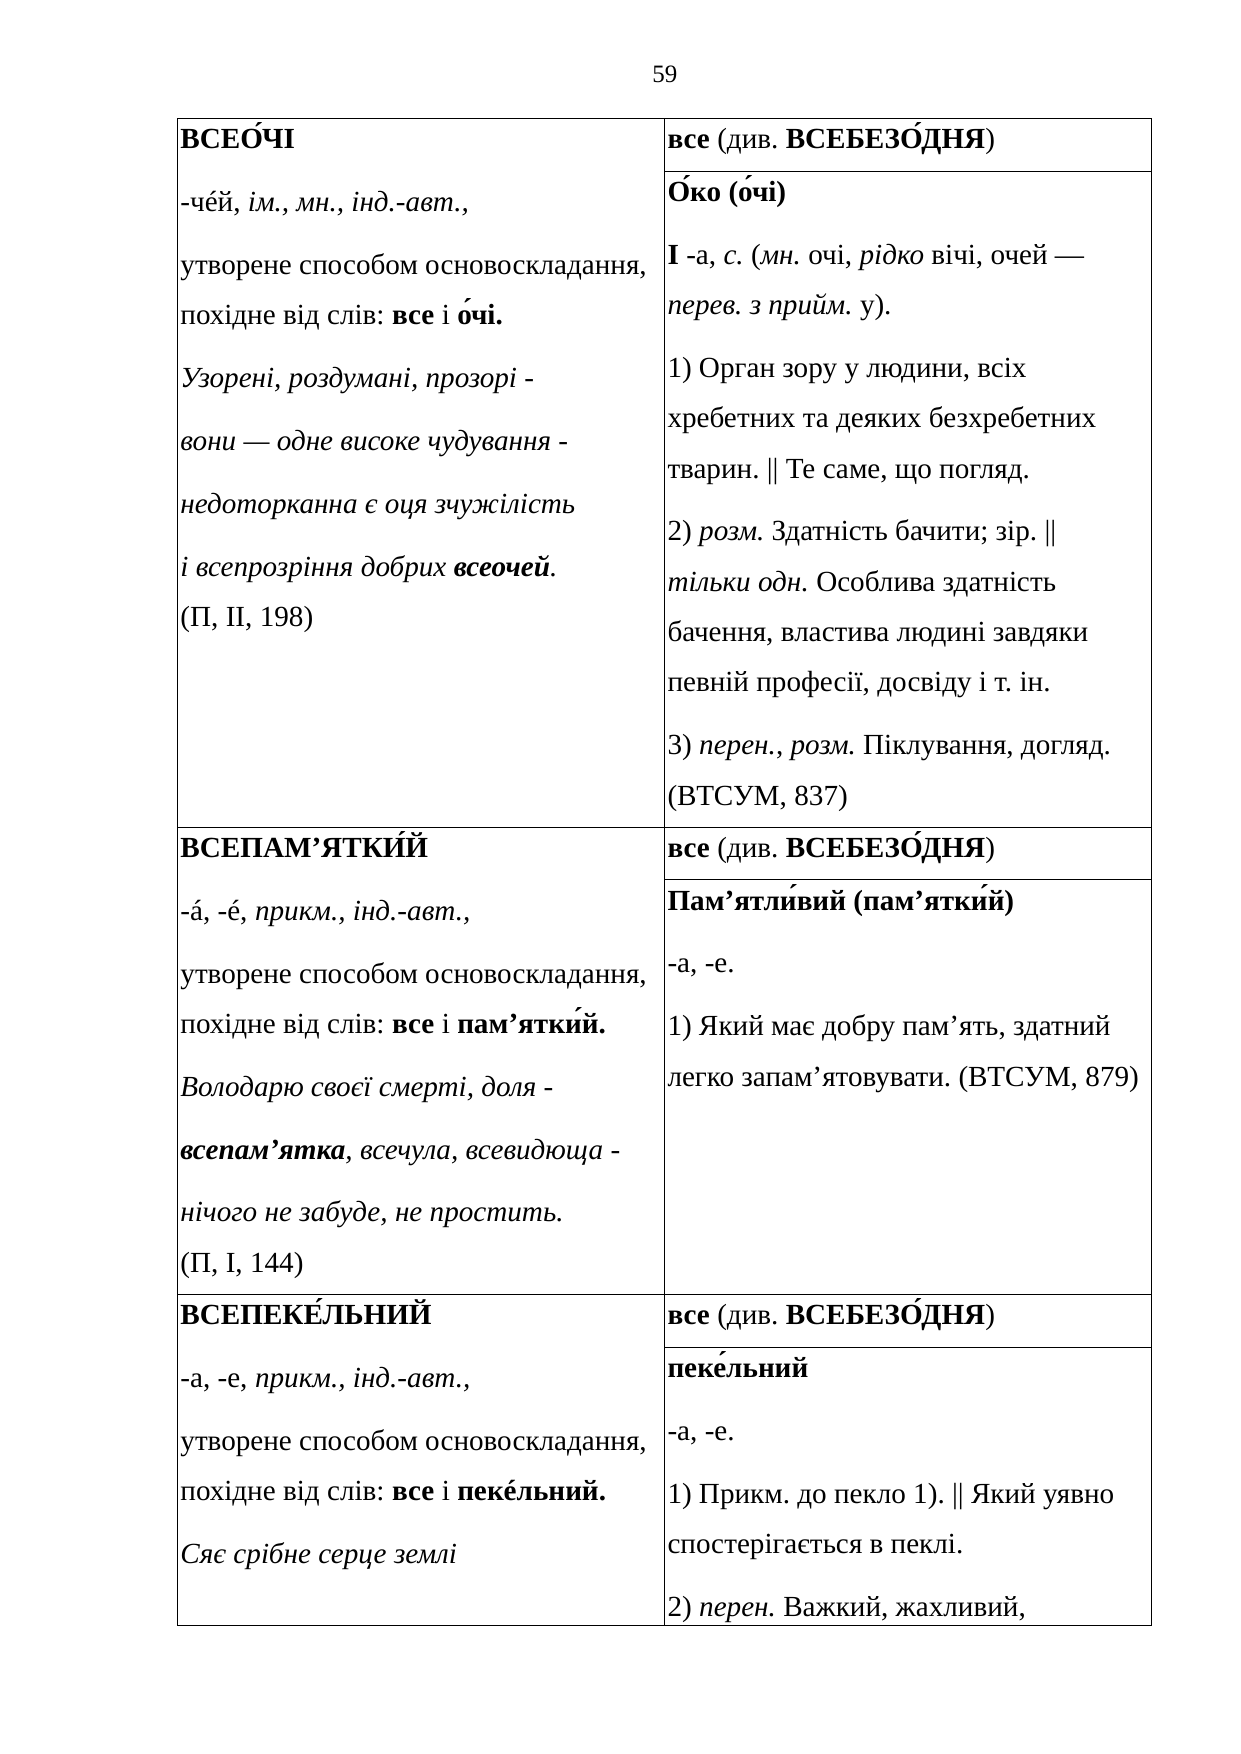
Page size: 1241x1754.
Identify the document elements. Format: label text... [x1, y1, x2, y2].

table_cell все (див. ВСЕБЕЗО́ДНЯ) [665, 119, 1151, 171]
table_cell ВСЕПЕКЕ́ЛЬНИЙ -а, -е, прикм., інд.-авт., утворене способом основоскладання, похідне від слів: все і пекéльний. Сяє срібне серце землі [178, 1295, 664, 1625]
table_cell Пам’ятли́вий (пам’ятки́й) -а, -е. 1) Який має добру пам’ять, здатний легко запам’ятовувати. (ВТСУМ, 879) [665, 880, 1151, 1294]
table_cell ВСЕПАМ’ЯТКИ́Й -á, -é, прикм., інд.-авт., утворене способом основоскладання, похідне від слів: все і пам’ятки́й. Володарю своєї смерті, доля - всепам’ятка, всечула, всевидюща - нічого не забуде, не простить. (П, І, 144) [178, 828, 664, 1294]
table_cell все (див. ВСЕБЕЗО́ДНЯ) [665, 1295, 1151, 1347]
table_cell все (див. ВСЕБЕЗО́ДНЯ) [665, 828, 1151, 879]
table_cell пеке́льний -а, -е. 1) Прикм. до пекло 1). || Який уявно спостерігається в пеклі. 2) перен. Важкий, жахливий, [665, 1348, 1151, 1625]
table_cell О́ко (о́чі) I -а, с. (мн. очі, рідко вічі, очей — перев. з прийм. у). 1) Орган зору у людини, всіх хребетних та деяких безхребетних тварин. || Те саме, що погляд. 2) розм. Здатність бачити; зір. || тільки одн. Особлива здатність бачення, властива людині завдяки певній професії, досвіду і т. ін. 3) перен., розм. Піклування, догляд. (ВТСУМ, 837) [665, 172, 1151, 827]
table_cell ВСЕО́ЧІ -чéй, ім., мн., інд.-авт., утворене способом основоскладання, похідне від слів: все і о́чі. Узорені, роздумані, прозорі - вони — одне високе чудування - недоторканна є оця зчужілість і всепрозріння добрих всеочей. (П, ІІ, 198) [178, 119, 664, 827]
